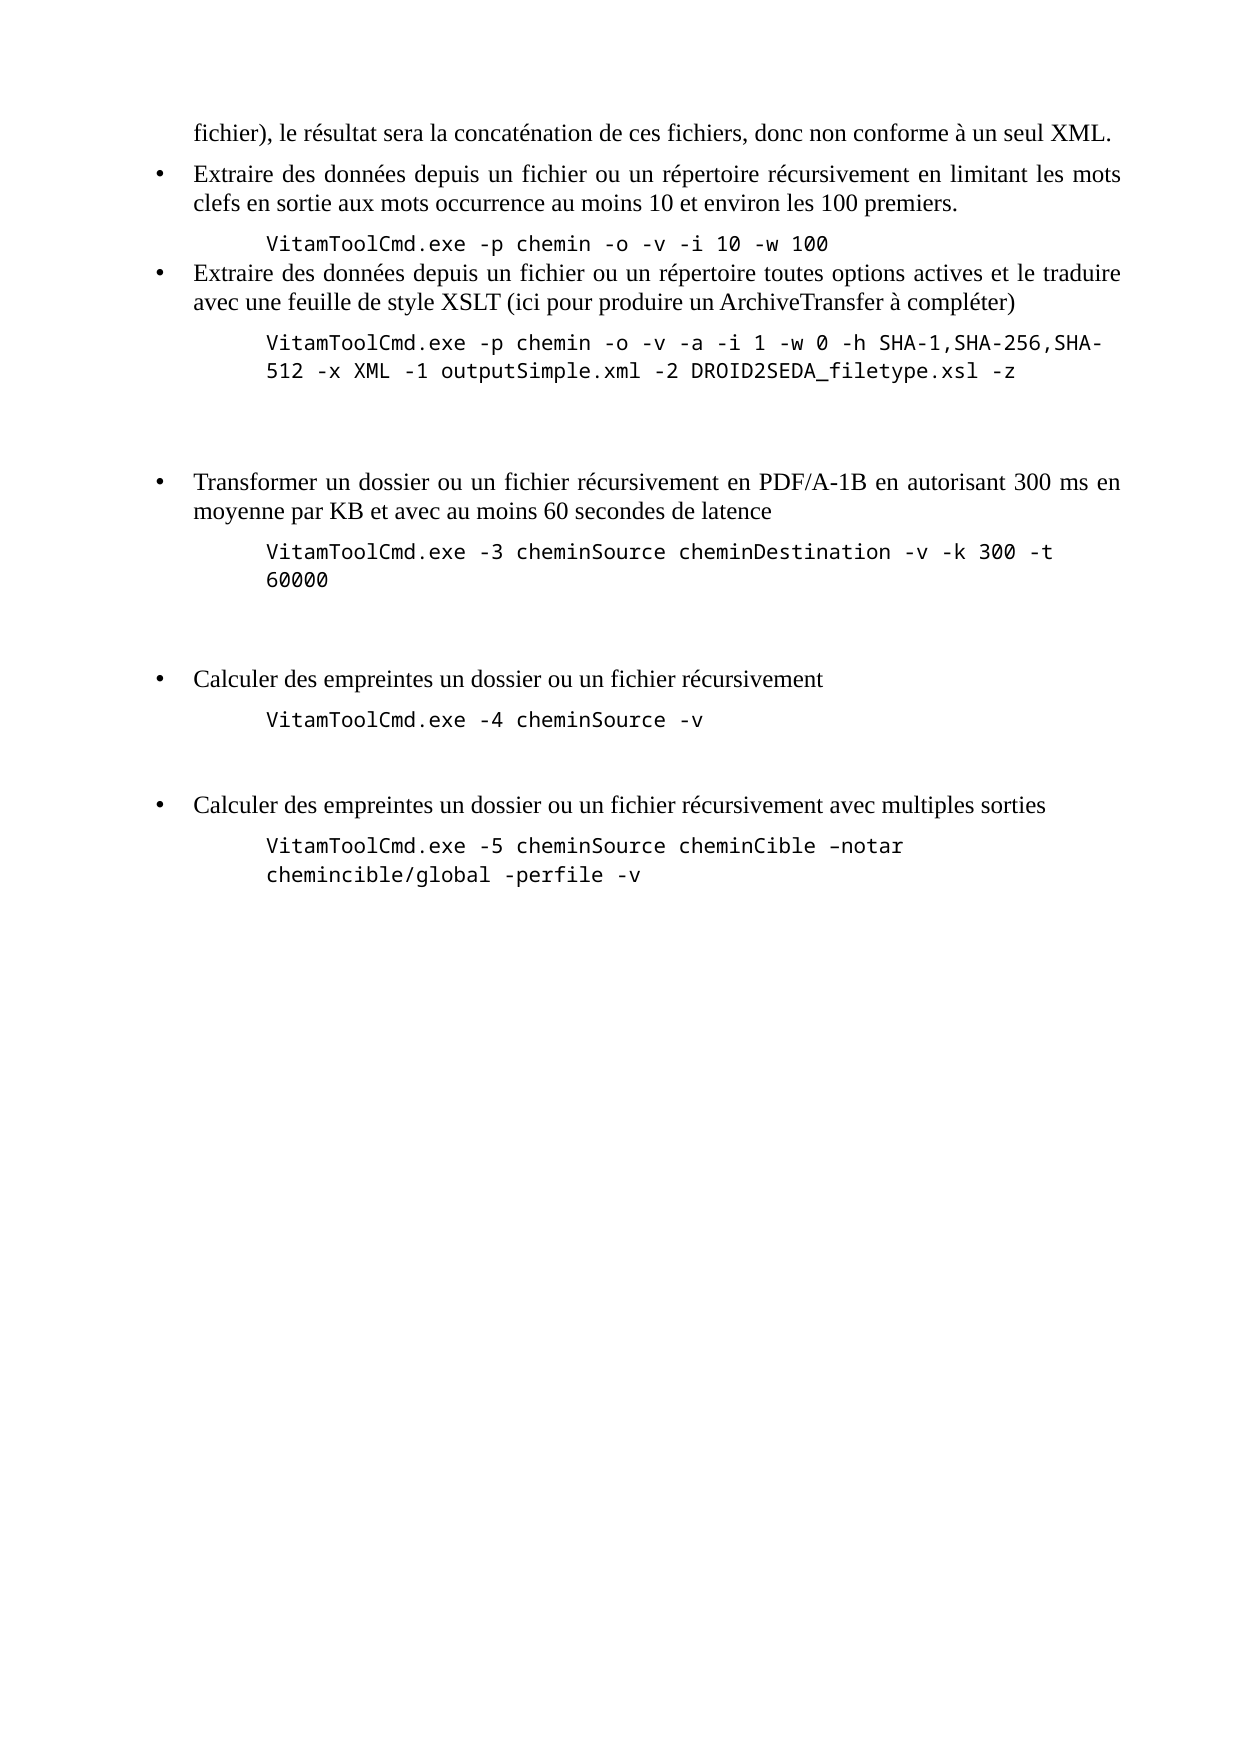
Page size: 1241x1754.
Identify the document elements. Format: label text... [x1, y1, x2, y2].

text VitamToolCmd.exe -p chemin -o -v -i 10 -w 100 [266, 229, 1122, 258]
text VitamToolCmd.exe -3 cheminSource cheminDestination -v -k 300 -t 60000 [266, 537, 1122, 594]
list Transformer un dossier ou un fichier récursivement en PDF/A-1B en autorisant 300 ms en moyenne par KB et avec au moins 60 secondes de latence [156, 467, 1122, 525]
list Extraire des données depuis un fichier ou un répertoire récursivement en limitant les mots clefs en sortie aux mots occurrence au moins 10 et environ les 100 premiers. [156, 159, 1122, 217]
text VitamToolCmd.exe -4 cheminSource -v [266, 705, 1122, 733]
list Extraire des données depuis un fichier ou un répertoire toutes options actives et le traduire avec une feuille de style XSLT (ici pour produire un ArchiveTransfer à compléter) [156, 258, 1122, 315]
list Calculer des empreintes un dossier ou un fichier récursivement [156, 664, 1122, 692]
text VitamToolCmd.exe -5 cheminSource cheminCible –notar chemincible/global -perfile -v [266, 832, 1122, 888]
text VitamToolCmd.exe -p chemin -o -v -a -i 1 -w 0 -h SHA-1,SHA-256,SHA-512 -x XML -1 outputSimple.xml -2 DROID2SEDA_filetype.xsl -z [266, 328, 1122, 385]
list fichier), le résultat sera la concaténation de ces fichiers, donc non conforme à un seul XML. [156, 118, 1122, 147]
list Calculer des empreintes un dossier ou un fichier récursivement avec multiples sorties [156, 790, 1122, 819]
